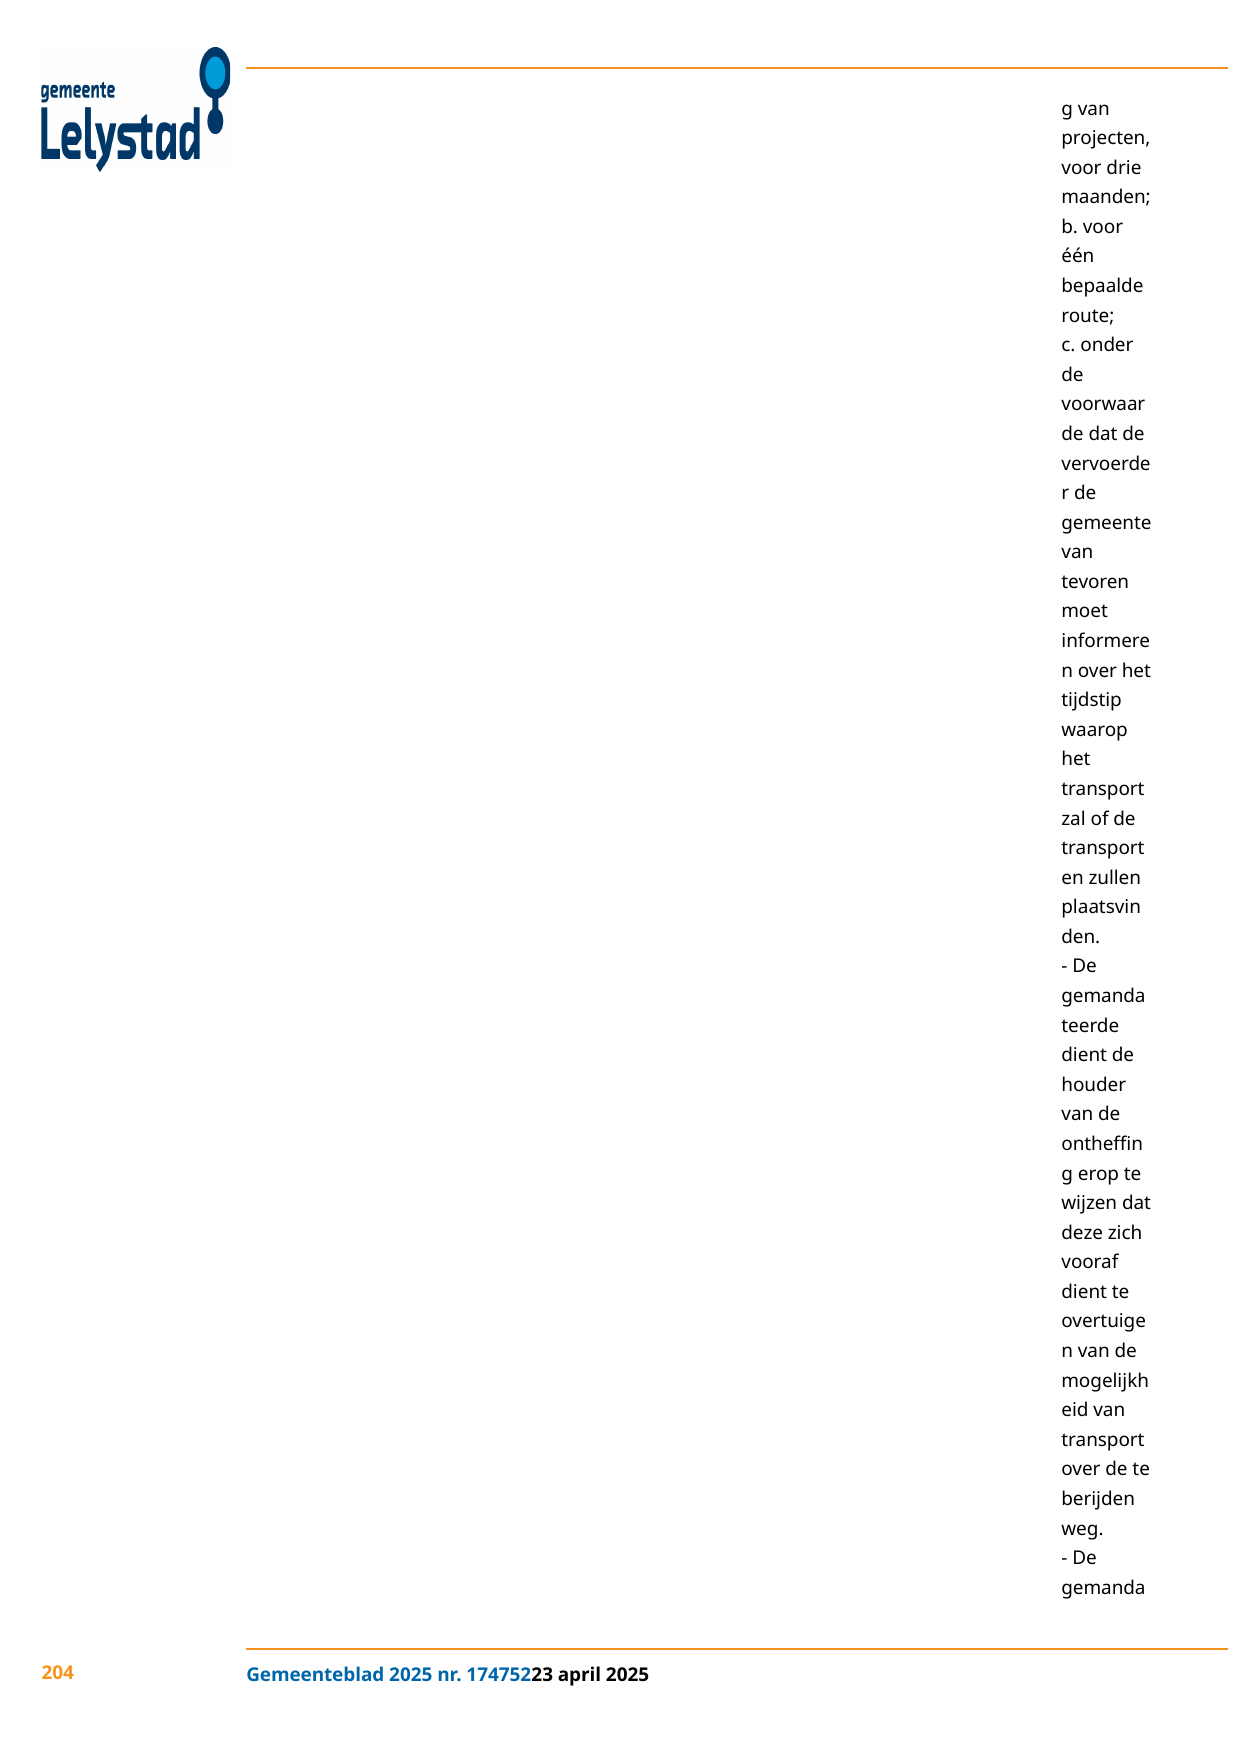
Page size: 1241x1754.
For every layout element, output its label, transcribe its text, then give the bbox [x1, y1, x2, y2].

table_cell [609, 95, 700, 1600]
table_cell [519, 95, 609, 1600]
table_cell [248, 95, 338, 1600]
table_cell [971, 95, 1061, 1600]
table_cell [790, 95, 881, 1600]
table_cell [338, 95, 429, 1600]
table_cell g van projecten, voor drie maanden; b. voor één bepaalde route; c. onder de voorwaarde dat de vervoerder de gemeente van tevoren moet informeren over het tijdstip waarop het transport zal of de transporten zullen plaatsvinden. - De gemandateerde dient de houder van de ontheffing erop te wijzen dat deze zich vooraf dient te overtuigen van de mogelijkheid van transport over de te berijden weg. - De gemanda [1061, 95, 1152, 1600]
table_cell [429, 95, 519, 1600]
table_cell [700, 95, 790, 1600]
picture [41, 47, 231, 172]
table_cell [881, 95, 971, 1600]
